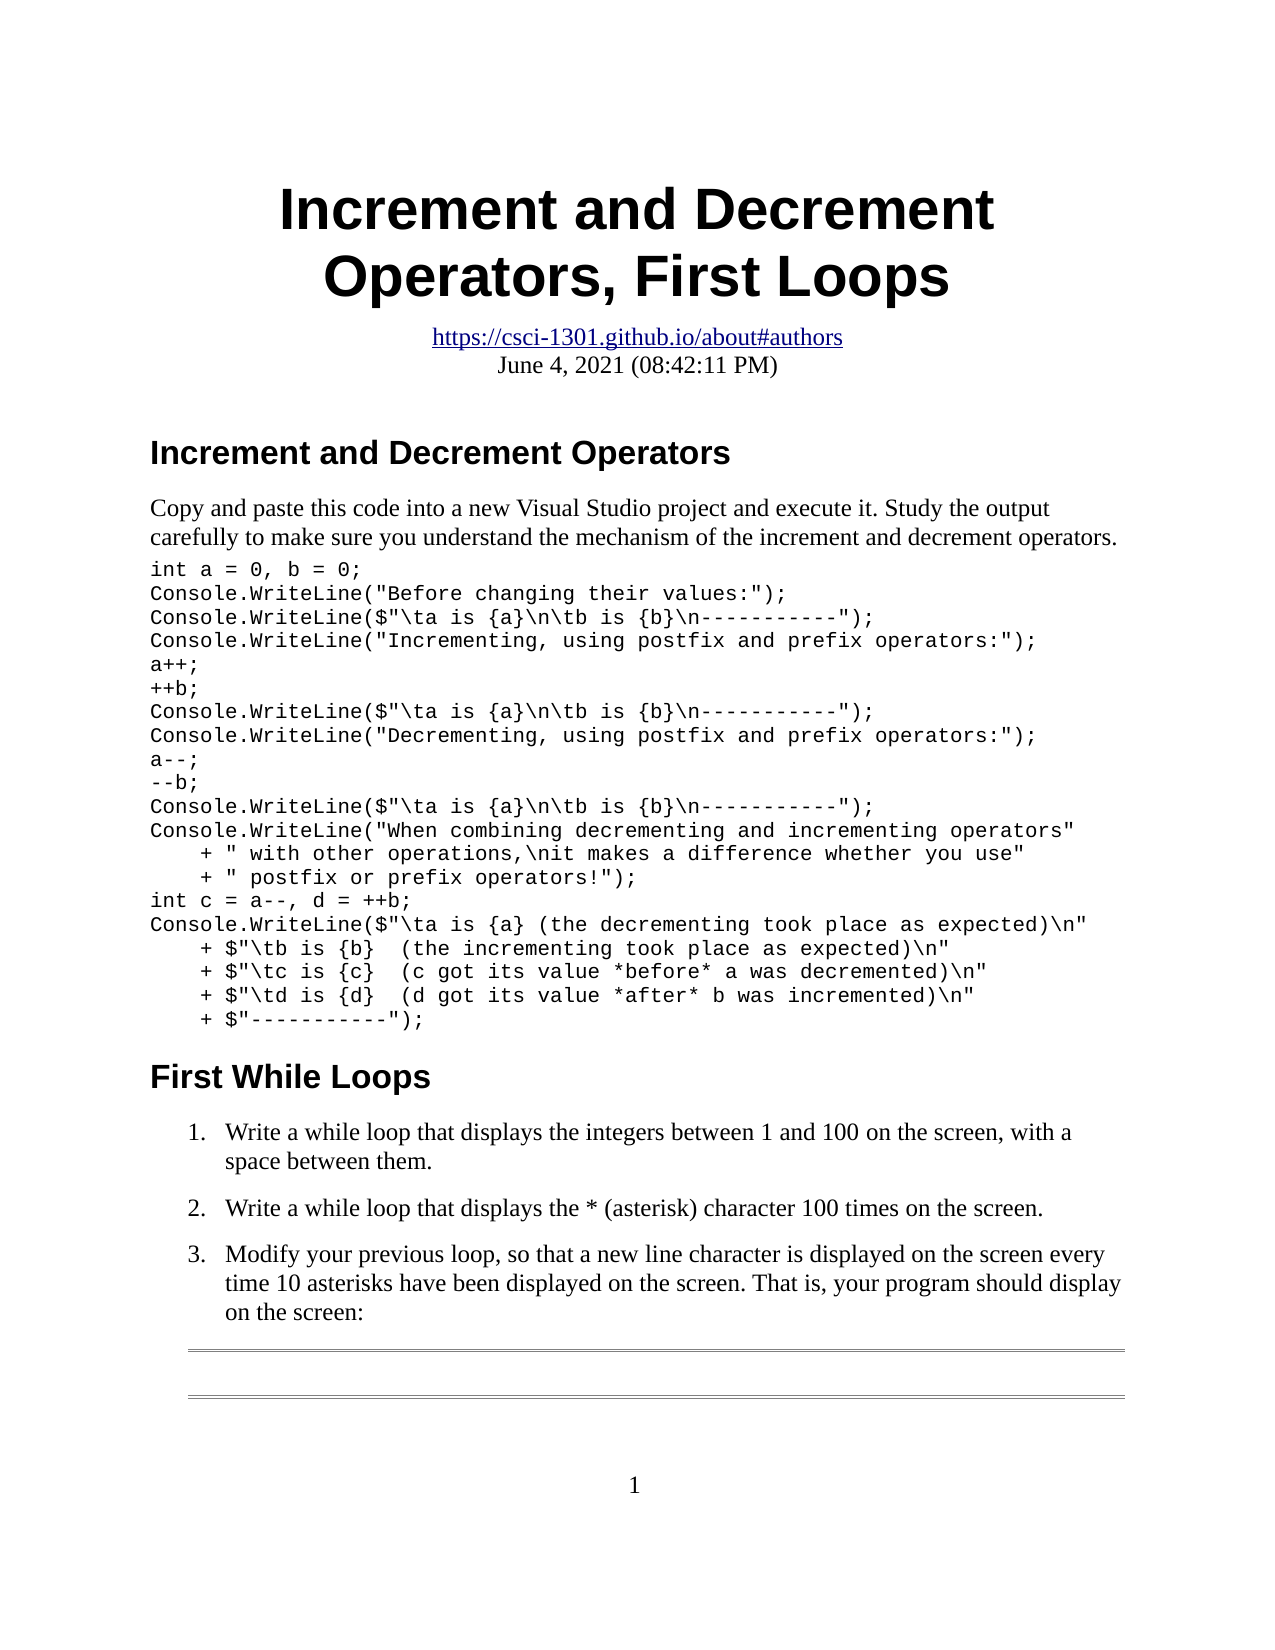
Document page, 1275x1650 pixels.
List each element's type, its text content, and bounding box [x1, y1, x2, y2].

text Copy and paste this code into a new Visual Studio project and execute it. Study the output carefully to make sure you understand the mechanism of the increment and decrement operators. [150, 493, 1125, 551]
text Console.WriteLine($"\ta is {a}\n\tb is {b}\n-----------"); [150, 701, 1125, 725]
text --b; [150, 772, 1125, 796]
text + " postfix or prefix operators!"); [150, 867, 1125, 891]
text + " with other operations,\nit makes a difference whether you use" [150, 843, 1125, 867]
text a--; [150, 749, 1125, 772]
subtitle Increment and Decrement Operators [150, 433, 1125, 472]
text a++; [150, 654, 1125, 678]
text + $"-----------"); [150, 1009, 1125, 1032]
text Console.WriteLine("Before changing their values:"); [150, 583, 1125, 607]
list Write a while loop that displays the * (asterisk) character 100 times on the screen. [187, 1193, 1125, 1222]
text Console.WriteLine("Decrementing, using postfix and prefix operators:"); [150, 725, 1125, 749]
text + $"\tb is {b} (the incrementing took place as expected)\n" [150, 938, 1125, 961]
text Console.WriteLine($"\ta is {a}\n\tb is {b}\n-----------"); [150, 607, 1125, 630]
text Console.WriteLine($"\ta is {a} (the decrementing took place as expected)\n" [150, 914, 1125, 938]
text ++b; [150, 678, 1125, 701]
subtitle First While Loops [150, 1057, 1125, 1096]
list Write a while loop that displays the integers between and on the screen, with a space between them. [187, 1117, 1125, 1175]
text int c = a--, d = ++b; [150, 891, 1125, 914]
text int a = 0, b = 0; [150, 559, 1125, 583]
text June 4, 2021 (08:42:11 PM) [150, 350, 1125, 379]
text + $"\td is {d} (d got its value *after* b was incremented)\n" [150, 985, 1125, 1009]
text Console.WriteLine($"\ta is {a}\n\tb is {b}\n-----------"); [150, 796, 1125, 819]
list Modify your previous loop, so that a new line character is displayed on the screen every time 10 asterisks have been displayed on the screen. That is, your program should display on the screen: [187, 1239, 1125, 1326]
text + $"\tc is {c} (c got its value *before* a was decremented)\n" [150, 961, 1125, 985]
text https://csci-1301.github.io/about#authors [150, 322, 1125, 350]
text Console.WriteLine("When combining decrementing and incrementing operators" [150, 819, 1125, 843]
text Console.WriteLine("Incrementing, using postfix and prefix operators:"); [150, 630, 1125, 654]
title Increment and Decrement Operators, First Loops [150, 175, 1125, 309]
